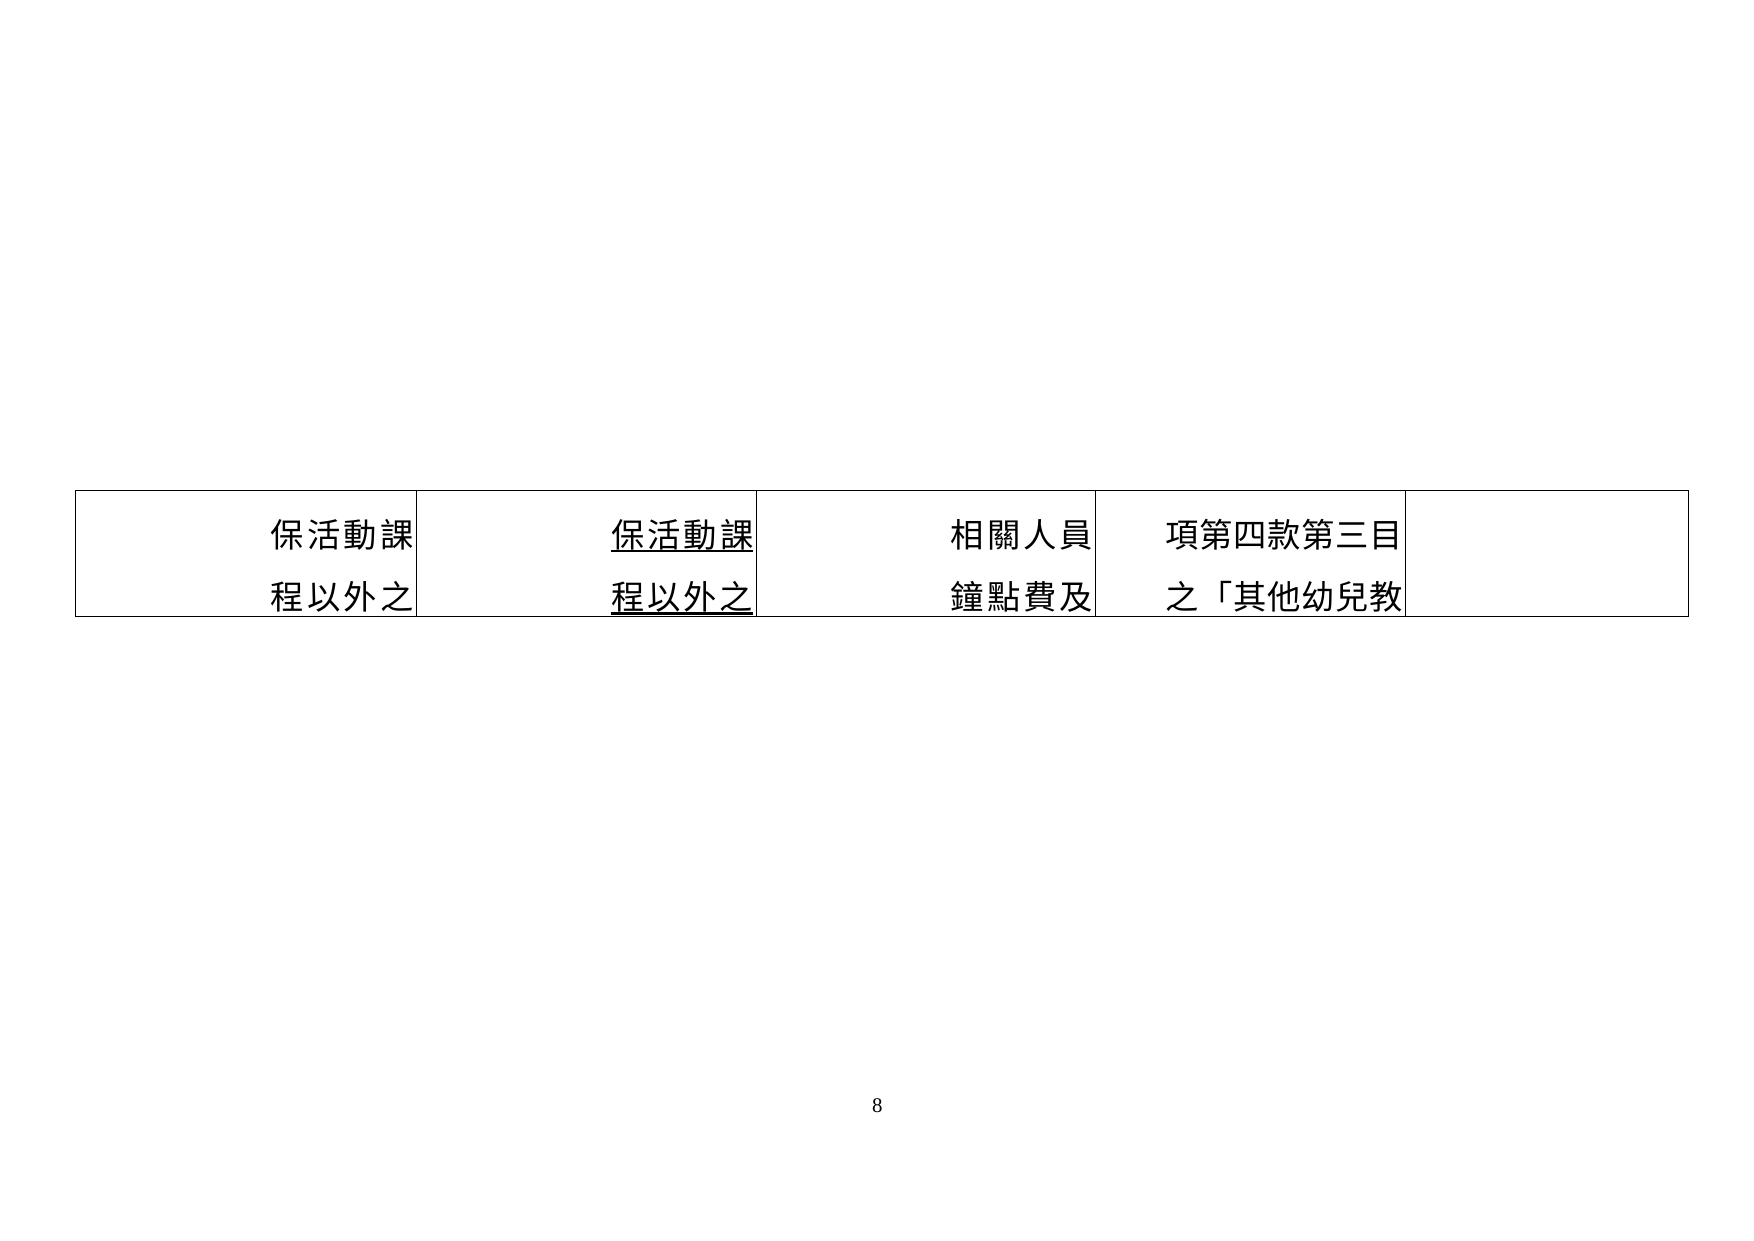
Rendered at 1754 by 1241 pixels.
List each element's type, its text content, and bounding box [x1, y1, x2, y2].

table_cell 保活動課程以外之 [76, 491, 416, 616]
table_cell 相關人員鐘點費及 [757, 491, 1095, 616]
table_cell [1406, 491, 1688, 616]
table_cell 保活動課程以外之 [417, 491, 756, 616]
table_cell 項第四款第三目之「其他幼兒教 [1096, 491, 1405, 616]
